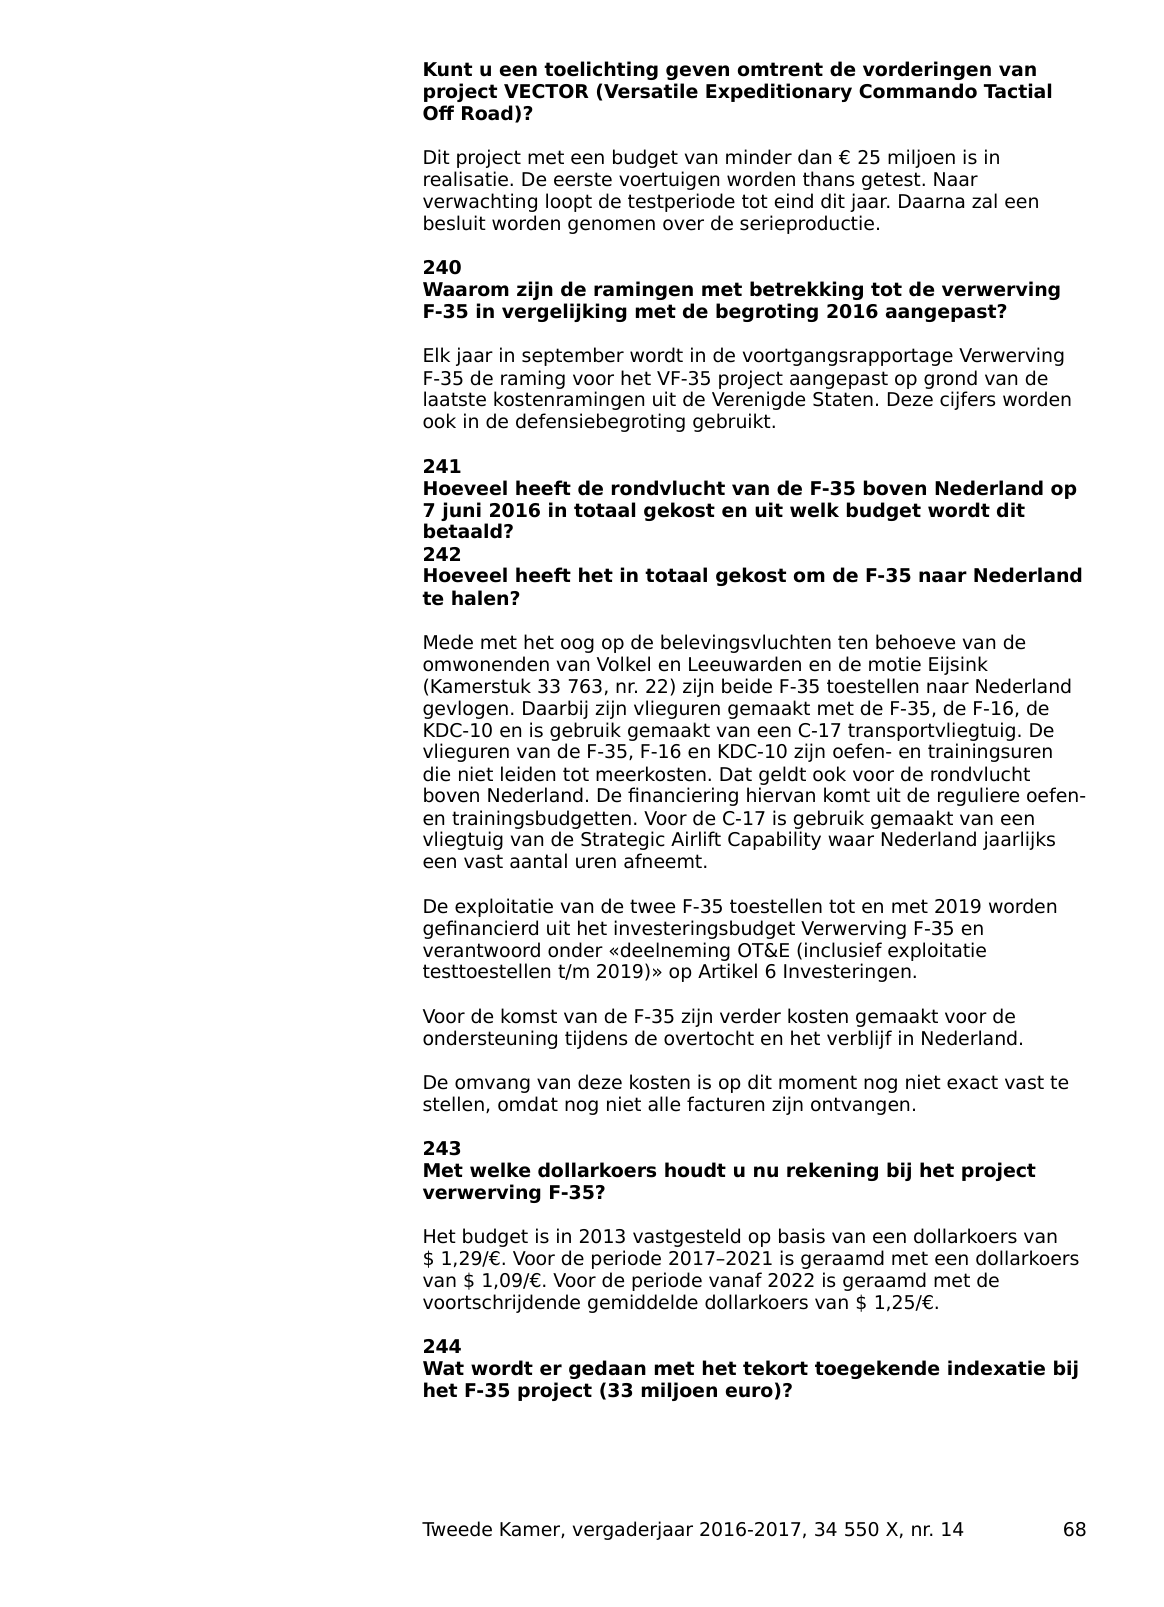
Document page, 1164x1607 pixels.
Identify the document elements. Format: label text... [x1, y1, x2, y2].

text Dit project met een budget van minder dan € 25 miljoen is in realisatie. De eerste voertuigen worden thans getest. Naar verwachting loopt de testperiode tot eind dit jaar. Daarna zal een besluit worden genomen over de serieproductie. [422, 147, 1087, 235]
text 244 [422, 1336, 1087, 1358]
text 243 [422, 1138, 1087, 1160]
text Het budget is in 2013 vastgesteld op basis van een dollarkoers van $ 1,29/€. Voor de periode 2017–2021 is geraamd met een dollarkoers van $ 1,09/€. Voor de periode vanaf 2022 is geraamd met de voortschrijdende gemiddelde dollarkoers van $ 1,25/€. [422, 1226, 1087, 1314]
text Mede met het oog op de belevingsvluchten ten behoeve van de omwonenden van Volkel en Leeuwarden en de motie Eijsink (Kamerstuk 33 763, nr. 22) zijn beide F-35 toestellen naar Nederland gevlogen. Daarbij zijn vlieguren gemaakt met de F-35, de F-16, de KDC-10 en is gebruik gemaakt van een C-17 transportvliegtuig. De vlieguren van de F-35, F-16 en KDC-10 zijn oefen- en trainingsuren die niet leiden tot meerkosten. Dat geldt ook voor de rondvlucht boven Nederland. De financiering hiervan komt uit de reguliere oefen- en trainingsbudgetten. Voor de C-17 is gebruik gemaakt van een vliegtuig van de Strategic Airlift Capability waar Nederland jaarlijks een vast aantal uren afneemt. [422, 632, 1087, 873]
text De omvang van deze kosten is op dit moment nog niet exact vast te stellen, omdat nog niet alle facturen zijn ontvangen. [422, 1072, 1087, 1116]
text Hoeveel heeft het in totaal gekost om de F-35 naar Nederland te halen? [422, 565, 1087, 609]
text Wat wordt er gedaan met het tekort toegekende indexatie bij het F-35 project (33 miljoen euro)? [422, 1358, 1087, 1402]
text Voor de komst van de F-35 zijn verder kosten gemaakt voor de ondersteuning tijdens de overtocht en het verblijf in Nederland. [422, 1006, 1087, 1049]
text Met welke dollarkoers houdt u nu rekening bij het project verwerving F-35? [422, 1160, 1087, 1204]
text Elk jaar in september wordt in de voortgangsrapportage Verwerving F-35 de raming voor het VF-35 project aangepast op grond van de laatste kostenramingen uit de Verenigde Staten. Deze cijfers worden ook in de defensiebegroting gebruikt. [422, 345, 1087, 433]
text 241 [422, 456, 1087, 477]
text 240 [422, 257, 1087, 279]
text Kunt u een toelichting geven omtrent de vorderingen van project VECTOR (Versatile Expeditionary Commando Tactial Off Road)? [422, 59, 1087, 125]
text Hoeveel heeft de rondvlucht van de F-35 boven Nederland op 7 juni 2016 in totaal gekost en uit welk budget wordt dit betaald? [422, 477, 1087, 543]
text 242 [422, 543, 1087, 565]
text Waarom zijn de ramingen met betrekking tot de verwerving F-35 in vergelijking met de begroting 2016 aangepast? [422, 279, 1087, 323]
text De exploitatie van de twee F-35 toestellen tot en met 2019 worden gefinancierd uit het investeringsbudget Verwerving F-35 en verantwoord onder «deelneming OT&E (inclusief exploitatie testtoestellen t/m 2019)» op Artikel 6 Investeringen. [422, 896, 1087, 983]
